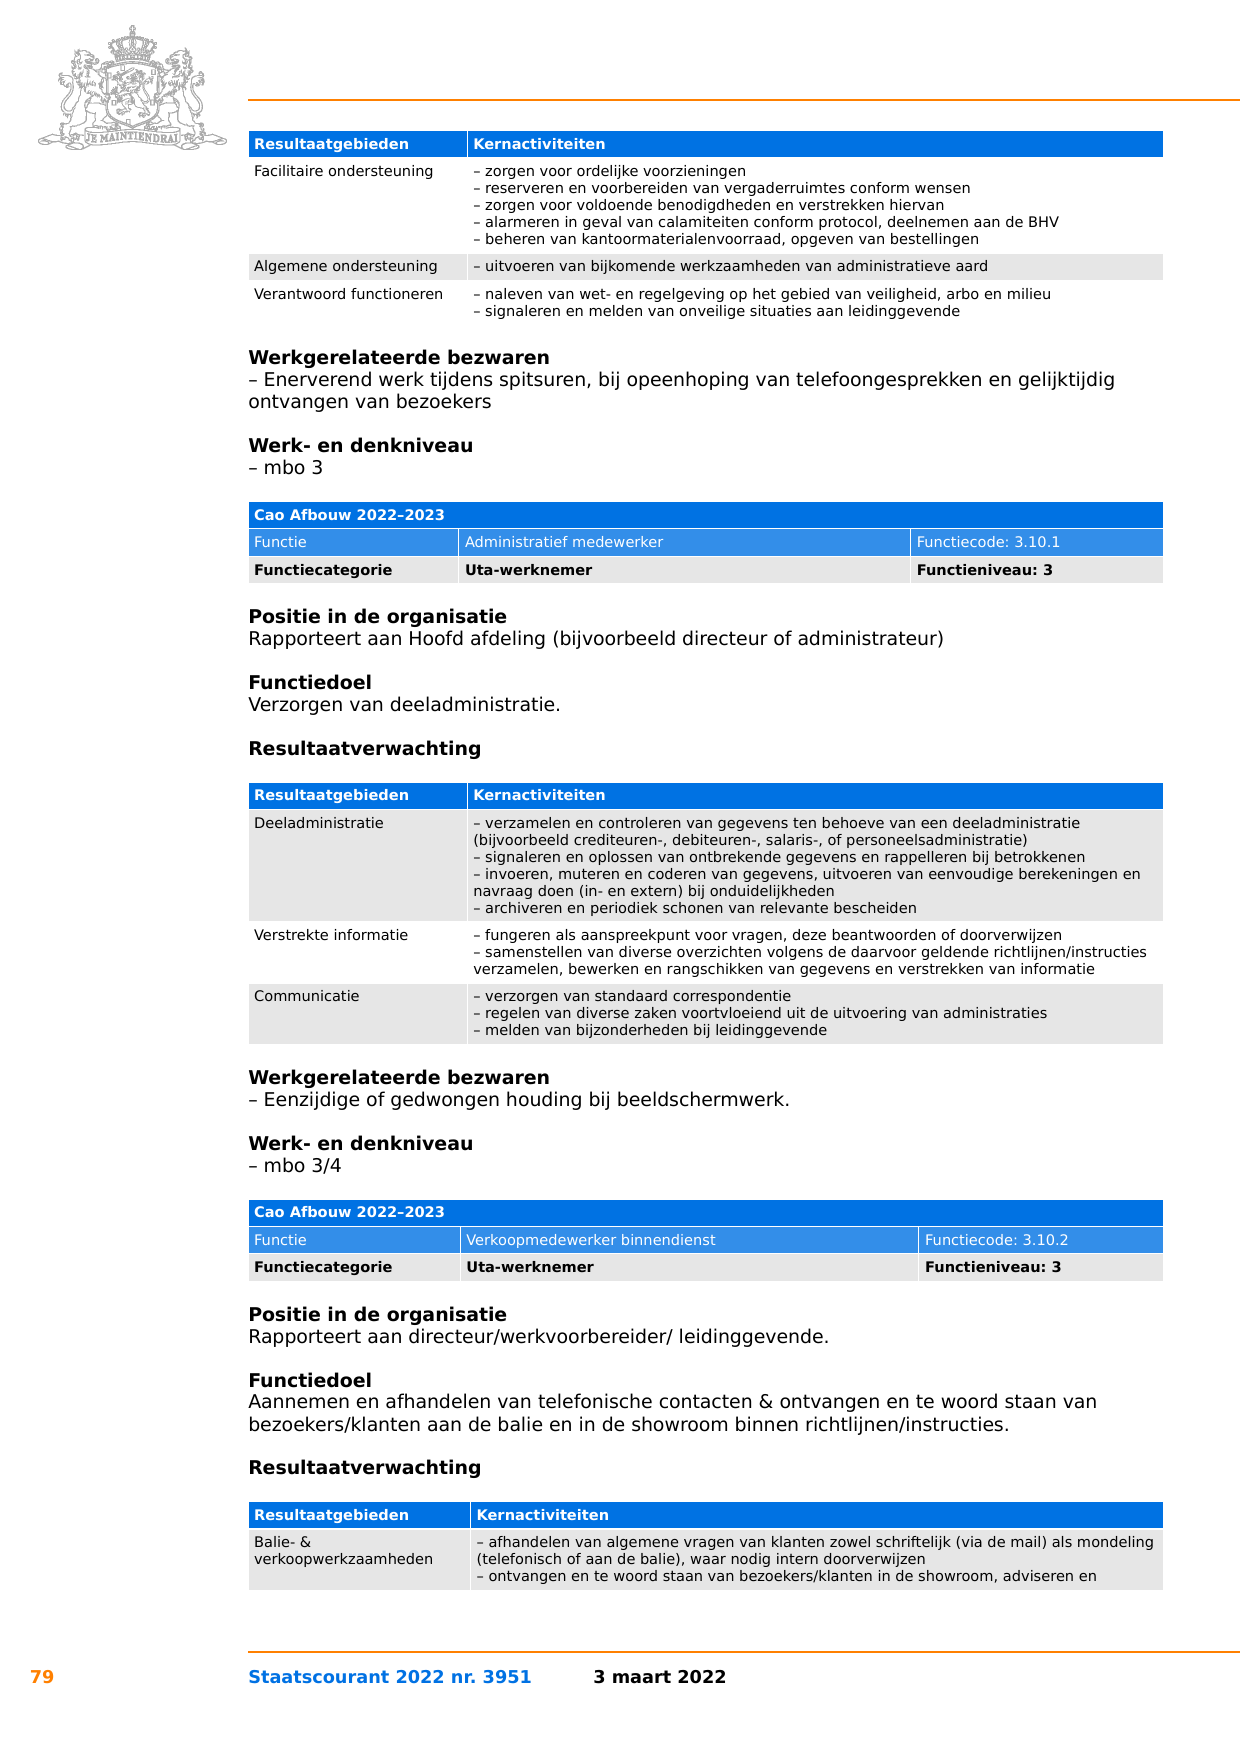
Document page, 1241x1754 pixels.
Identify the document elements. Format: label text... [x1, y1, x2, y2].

text Resultaatverwachting [248, 738, 1163, 760]
text Functiedoel [248, 1369, 1163, 1391]
table_cell Functiecategorie [249, 1254, 460, 1281]
table_cell Uta-werknemer [459, 557, 910, 583]
table_header Resultaatgebieden [249, 783, 467, 809]
table_cell Algemene ondersteuning [249, 254, 467, 280]
picture [38, 25, 227, 150]
table_cell – uitvoeren van bijkomende werkzaamheden van administratieve aard [468, 254, 1163, 280]
table_header Kernactiviteiten [471, 1502, 1163, 1528]
table_cell Functieniveau: 3 [911, 557, 1163, 583]
table_cell Functiecode: 3.10.2 [919, 1227, 1163, 1253]
table_header Resultaatgebieden [249, 1502, 470, 1528]
table_header Resultaatgebieden [249, 131, 467, 157]
text Werk- en denkniveau [248, 1133, 1163, 1155]
table_cell – verzamelen en controleren van gegevens ten behoeve van een deeladministratie (bijvoorbeeld crediteuren-, debiteuren-, salaris-, of personeelsadministratie) – signaleren en oplossen van ontbrekende gegevens en rappelleren bij betrokkenen – invoeren, muteren en coderen van gegevens, uitvoeren van eenvoudige berekeningen en navraag doen (in- en extern) bij onduidelijkheden – archiveren en periodiek schonen van relevante bescheiden [468, 810, 1163, 921]
text Verzorgen van deeladministratie. [248, 694, 1163, 716]
table_cell Communicatie [249, 984, 467, 1044]
table_header Kernactiviteiten [468, 783, 1163, 809]
text Werkgerelateerde bezwaren [248, 347, 1163, 369]
table_cell Uta-werknemer [461, 1254, 918, 1281]
table_cell Verkoopmedewerker binnendienst [461, 1227, 918, 1253]
text Positie in de organisatie [248, 1304, 1163, 1326]
text – Enerverend werk tijdens spitsuren, bij opeenhoping van telefoongesprekken en gelijktijdig ontvangen van bezoekers [248, 369, 1163, 413]
table_cell Functiecode: 3.10.1 [911, 529, 1163, 556]
table_header Kernactiviteiten [468, 131, 1163, 157]
text Aannemen en afhandelen van telefonische contacten & ontvangen en te woord staan van bezoekers/klanten aan de balie en in de showroom binnen richtlijnen/instructies. [248, 1391, 1163, 1435]
text Functiedoel [248, 672, 1163, 694]
table_cell Balie- & verkoopwerkzaamheden [249, 1530, 470, 1590]
table_header Cao Afbouw 2022–2023 [249, 1200, 1163, 1226]
text Rapporteert aan directeur/werkvoorbereider/ leidinggevende. [248, 1326, 1163, 1348]
table_cell Verstrekte informatie [249, 922, 467, 983]
text Resultaatverwachting [248, 1457, 1163, 1479]
table_cell Functiecategorie [249, 557, 458, 583]
text Werkgerelateerde bezwaren [248, 1067, 1163, 1089]
text Werk- en denkniveau [248, 435, 1163, 457]
table_cell – verzorgen van standaard correspondentie – regelen van diverse zaken voortvloeiend uit de uitvoering van administraties – melden van bijzonderheden bij leidinggevende [468, 984, 1163, 1044]
table_cell – naleven van wet- en regelgeving op het gebied van veiligheid, arbo en milieu – signaleren en melden van onveilige situaties aan leidinggevende [468, 281, 1163, 324]
table_cell Deeladministratie [249, 810, 467, 921]
table_cell – zorgen voor ordelijke voorzieningen – reserveren en voorbereiden van vergaderruimtes conform wensen – zorgen voor voldoende benodigdheden en verstrekken hiervan – alarmeren in geval van calamiteiten conform protocol, deelnemen aan de BHV – beheren van kantoormaterialenvoorraad, opgeven van bestellingen [468, 158, 1163, 253]
table_cell Verantwoord functioneren [249, 281, 467, 324]
table_cell Administratief medewerker [459, 529, 910, 556]
table_cell Functieniveau: 3 [919, 1254, 1163, 1281]
table_cell Functie [249, 529, 458, 556]
text – mbo 3 [248, 457, 1163, 479]
text Positie in de organisatie [248, 606, 1163, 628]
text Rapporteert aan Hoofd afdeling (bijvoorbeeld directeur of administrateur) [248, 628, 1163, 650]
table_cell Functie [249, 1227, 460, 1253]
table_cell – afhandelen van algemene vragen van klanten zowel schriftelijk (via de mail) als mondeling (telefonisch of aan de balie), waar nodig intern doorverwijzen – ontvangen en te woord staan van bezoekers/klanten in de showroom, adviseren en [471, 1530, 1163, 1590]
table_cell – fungeren als aanspreekpunt voor vragen, deze beantwoorden of doorverwijzen – samenstellen van diverse overzichten volgens de daarvoor geldende richtlijnen/instructies verzamelen, bewerken en rangschikken van gegevens en verstrekken van informatie [468, 922, 1163, 983]
text – Eenzijdige of gedwongen houding bij beeldschermwerk. [248, 1089, 1163, 1111]
table_header Cao Afbouw 2022–2023 [249, 502, 1163, 528]
table_cell Facilitaire ondersteuning [249, 158, 467, 253]
text – mbo 3/4 [248, 1155, 1163, 1177]
